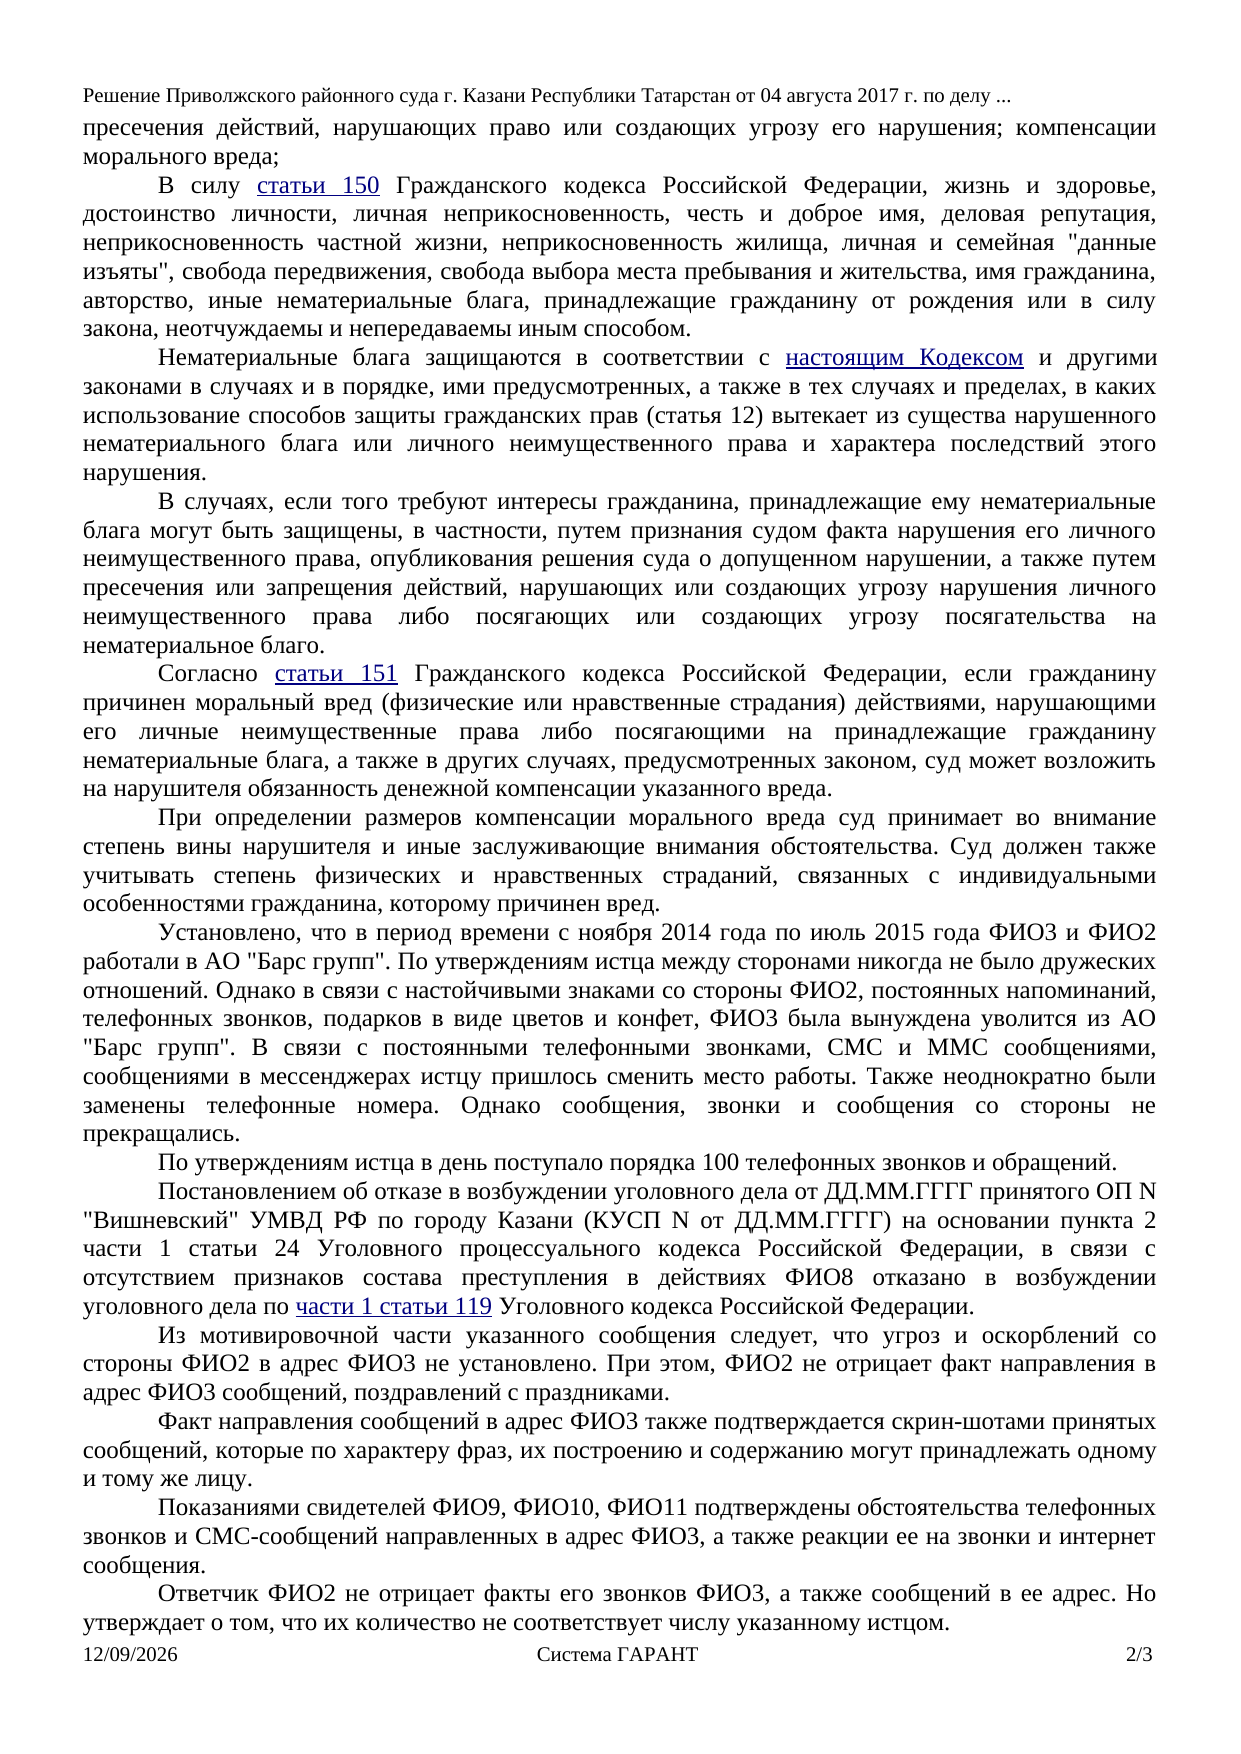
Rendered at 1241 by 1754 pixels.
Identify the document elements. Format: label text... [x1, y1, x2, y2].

text При определении размеров компенсации морального вреда суд принимает во внимание степень вины нарушителя и иные заслуживающие внимания обстоятельства. Суд должен также учитывать степень физических и нравственных страданий, связанных с индивидуальными особенностями гражданина, которому причинен вред. [83, 802, 1157, 917]
text Факт направления сообщений в адрес ФИО3 также подтверждается скрин-шотами принятых сообщений, которые по характеру фраз, их построению и содержанию могут принадлежать одному и тому же лицу. [83, 1406, 1157, 1492]
text Показаниями свидетелей ФИО9, ФИО10, ФИО11 подтверждены обстоятельства телефонных звонков и СМС-сообщений направленных в адрес ФИО3, а также реакции ее на звонки и интернет сообщения. [83, 1492, 1157, 1578]
text В силу статьи 150 Гражданского кодекса Российской Федерации, жизнь и здоровье, достоинство личности, личная неприкосновенность, честь и доброе имя, деловая репутация, неприкосновенность частной жизни, неприкосновенность жилища, личная и семейная "данные изъяты", свобода передвижения, свобода выбора места пребывания и жительства, имя гражданина, авторство, иные нематериальные блага, принадлежащие гражданину от рождения или в силу закона, неотчуждаемы и непередаваемы иным способом. [83, 170, 1157, 342]
text Установлено, что в период времени с ноября 2014 года по июль 2015 года ФИО3 и ФИО2 работали в АО "Барс групп". По утверждениям истца между сторонами никогда не было дружеских отношений. Однако в связи с настойчивыми знаками со стороны ФИО2, постоянных напоминаний, телефонных звонков, подарков в виде цветов и конфет, ФИО3 была вынуждена уволится из АО "Барс групп". В связи с постоянными телефонными звонками, СМС и ММС сообщениями, сообщениями в мессенджерах истцу пришлось сменить место работы. Также неоднократно были заменены телефонные номера. Однако сообщения, звонки и сообщения со стороны не прекращались. [83, 917, 1157, 1147]
text Ответчик ФИО2 не отрицает факты его звонков ФИО3, а также сообщений в ее адрес. Но утверждает о том, что их количество не соответствует числу указанному истцом. [83, 1578, 1157, 1636]
text По утверждениям истца в день поступало порядка 100 телефонных звонков и обращений. [83, 1147, 1157, 1176]
text Согласно статьи 151 Гражданского кодекса Российской Федерации, если гражданину причинен моральный вред (физические или нравственные страдания) действиями, нарушающими его личные неимущественные права либо посягающими на принадлежащие гражданину нематериальные блага, а также в других случаях, предусмотренных законом, суд может возложить на нарушителя обязанность денежной компенсации указанного вреда. [83, 658, 1157, 802]
text В случаях, если того требуют интересы гражданина, принадлежащие ему нематериальные блага могут быть защищены, в частности, путем признания судом факта нарушения его личного неимущественного права, опубликования решения суда о допущенном нарушении, а также путем пресечения или запрещения действий, нарушающих или создающих угрозу нарушения личного неимущественного права либо посягающих или создающих угрозу посягательства на нематериальное благо. [83, 486, 1157, 658]
text Из мотивировочной части указанного сообщения следует, что угроз и оскорблений со стороны ФИО2 в адрес ФИО3 не установлено. При этом, ФИО2 не отрицает факт направления в адрес ФИО3 сообщений, поздравлений с праздниками. [83, 1320, 1157, 1406]
text пресечения действий, нарушающих право или создающих угрозу его нарушения; компенсации морального вреда; [83, 112, 1157, 170]
text Постановлением об отказе в возбуждении уголовного дела от ДД.ММ.ГГГГ принятого ОП N "Вишневский" УМВД РФ по городу Казани (КУСП N от ДД.ММ.ГГГГ) на основании пункта 2 части 1 статьи 24 Уголовного процессуального кодекса Российской Федерации, в связи с отсутствием признаков состава преступления в действиях ФИО8 отказано в возбуждении уголовного дела по части 1 статьи 119 Уголовного кодекса Российской Федерации. [83, 1176, 1157, 1320]
text Нематериальные блага защищаются в соответствии с настоящим Кодексом и другими законами в случаях и в порядке, ими предусмотренных, а также в тех случаях и пределах, в каких использование способов защиты гражданских прав (статья 12) вытекает из существа нарушенного нематериального блага или личного неимущественного права и характера последствий этого нарушения. [83, 342, 1157, 486]
